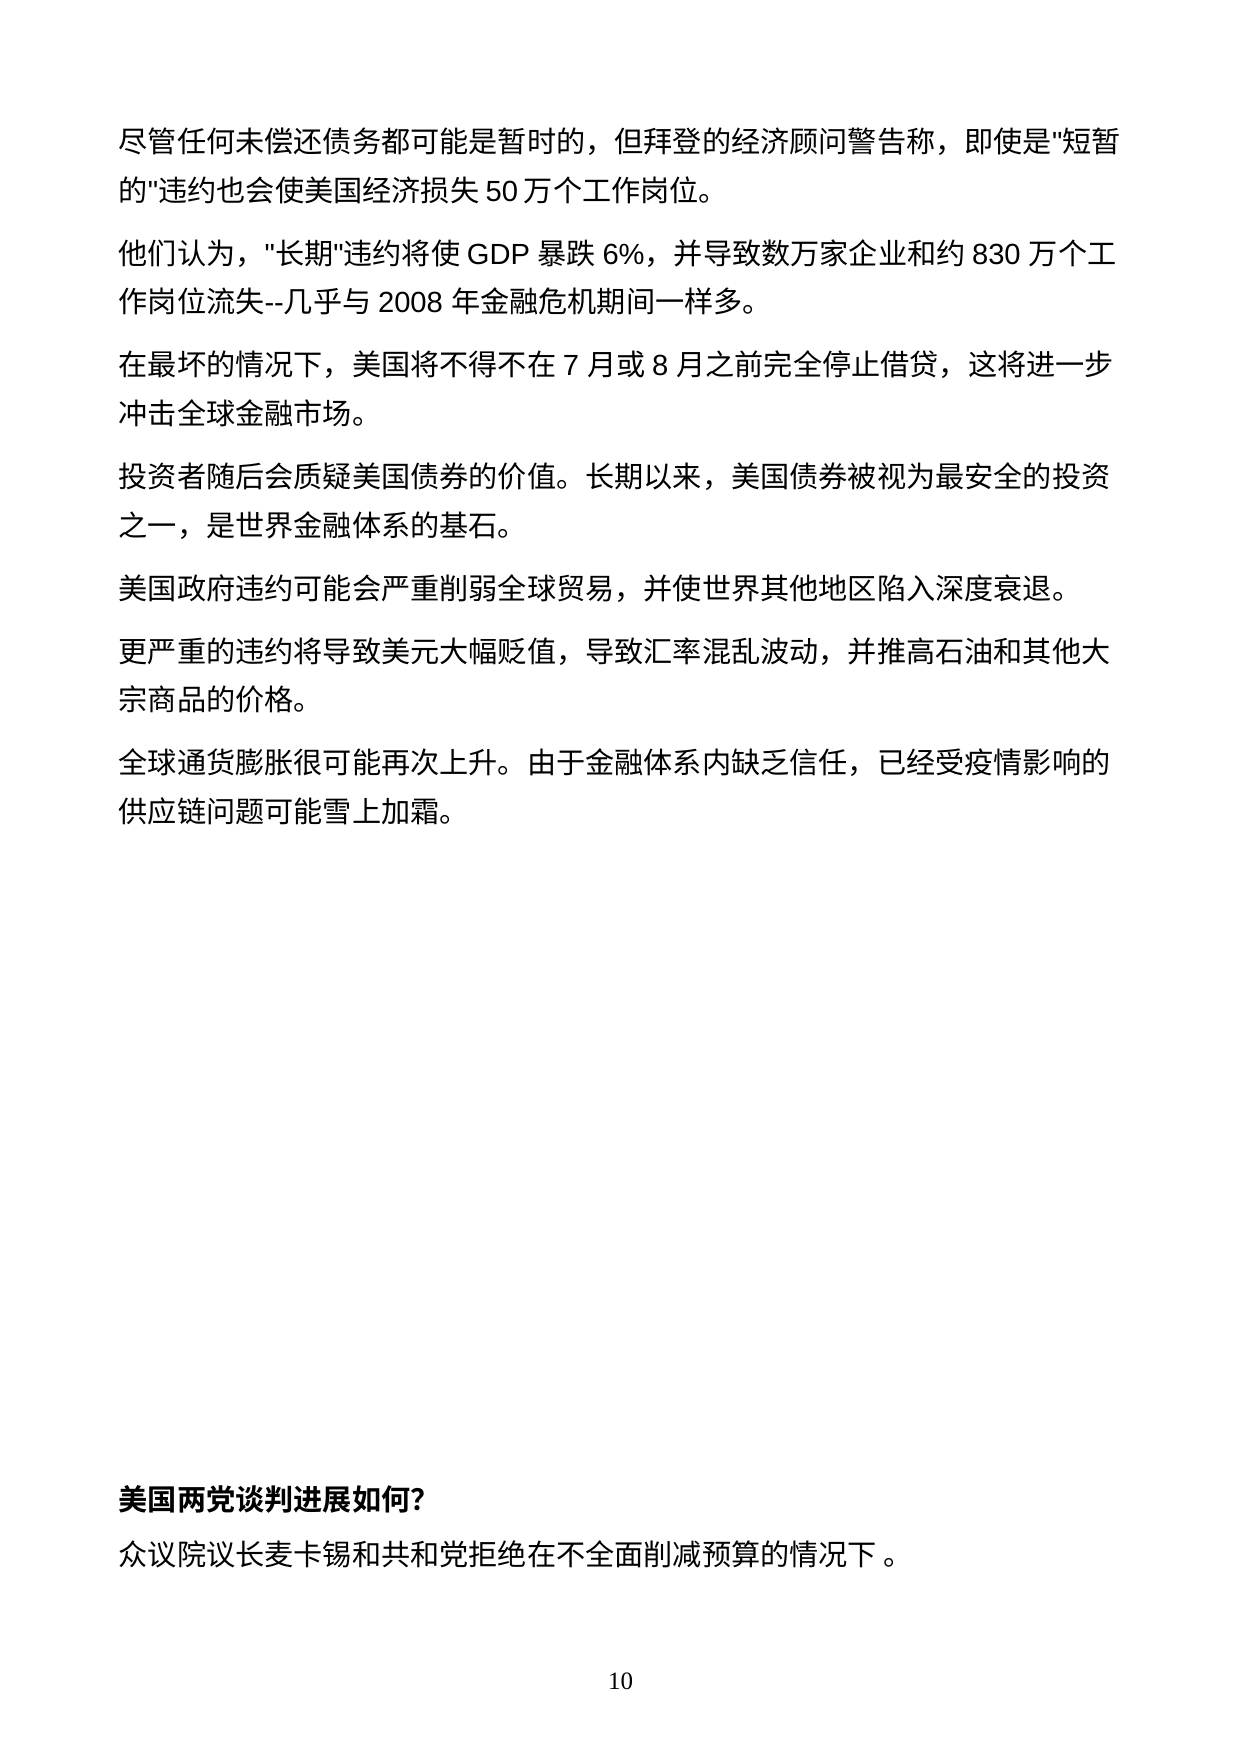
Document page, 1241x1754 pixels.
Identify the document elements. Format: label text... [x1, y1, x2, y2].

subtitle 美国两党谈判进展如何？ [118, 1476, 1122, 1519]
text 全球通货膨胀很可能再次上升。由于金融体系内缺乏信任，已经受疫情影响的供应链问题可能雪上加霜。 [118, 740, 1122, 831]
text 在最坏的情况下，美国将不得不在 7 月或 8 月之前完全停止借贷，这将进一步冲击全球金融市场。 [118, 342, 1122, 433]
text 众议院议长麦卡锡和共和党拒绝在不全面削减预算的情况下 。 [118, 1531, 1122, 1573]
text 投资者随后会质疑美国债券的价值。长期以来，美国债券被视为最安全的投资之一，是世界金融体系的基石。 [118, 453, 1122, 544]
text 尽管任何未偿还债务都可能是暂时的，但拜登的经济顾问警告称，即使是"短暂的"违约也会使美国经济损失 50万个工作岗位。 [118, 118, 1122, 209]
text 更严重的违约将导致美元大幅贬值，导致汇率混乱波动，并推高石油和其他大宗商品的价格。 [118, 628, 1122, 719]
text 美国政府违约可能会严重削弱全球贸易，并使世界其他地区陷入深度衰退。 [118, 565, 1122, 607]
text 他们认为，"长期"违约将使 GDP 暴跌 6%，并导致数万家企业和约 830 万个工作岗位流失--几乎与 2008 年金融危机期间一样多。 [118, 230, 1122, 321]
